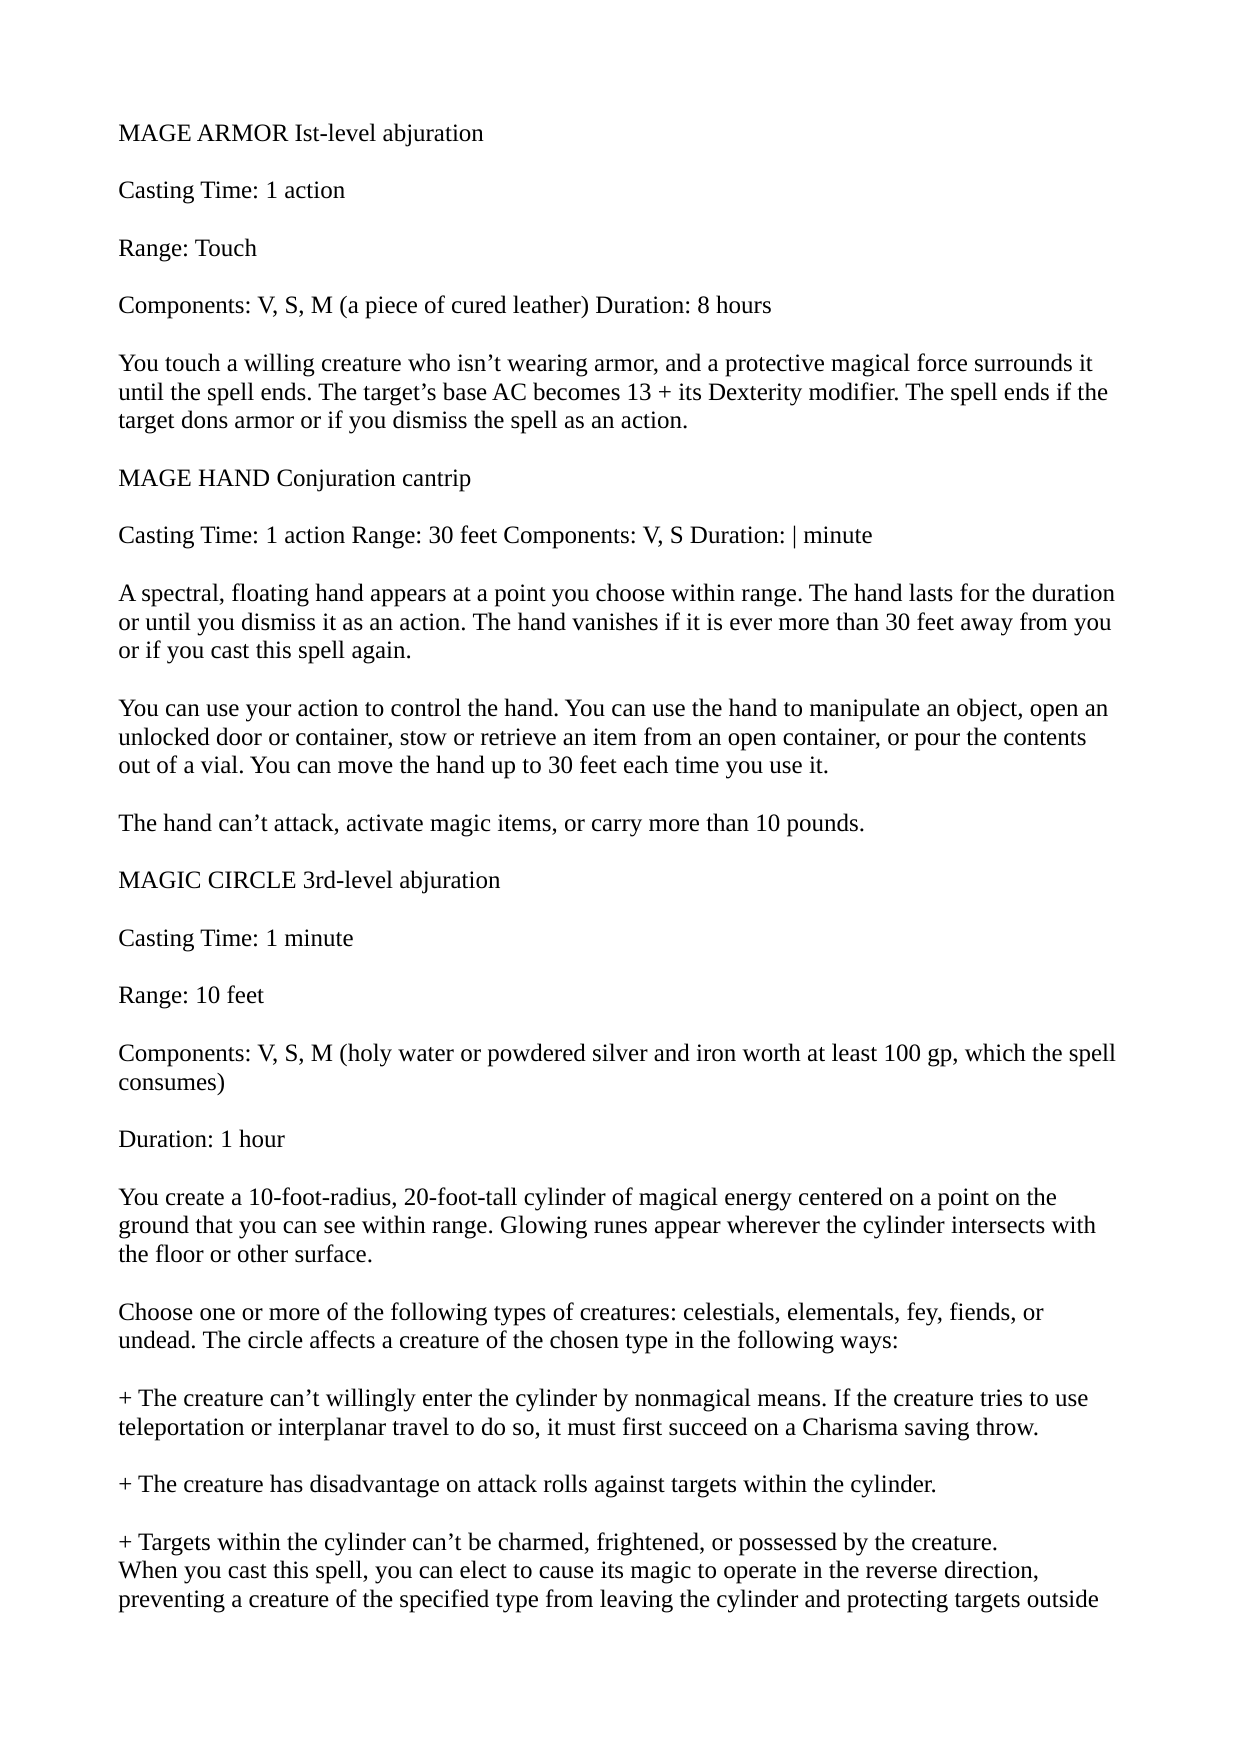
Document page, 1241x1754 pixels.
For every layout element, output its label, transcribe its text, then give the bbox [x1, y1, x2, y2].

text MAGE ARMOR Ist-level abjuration [118, 118, 1122, 147]
text Components: V, S, M (a piece of cured leather) Duration: 8 hours [118, 291, 1122, 319]
text + The creature can’t willingly enter the cylinder by nonmagical means. If the creature tries to use teleportation or interplanar travel to do so, it must first succeed on a Charisma saving throw. [118, 1383, 1122, 1441]
text You can use your action to control the hand. You can use the hand to manipulate an object, open an unlocked door or container, stow or retrieve an item from an open container, or pour the contents out of a vial. You can move the hand up to 30 feet each time you use it. [118, 693, 1122, 779]
text Components: V, S, M (holy water or powdered silver and iron worth at least 100 gp, which the spell consumes) [118, 1038, 1122, 1096]
text Range: 10 feet [118, 981, 1122, 1009]
text MAGE HAND Conjuration cantrip [118, 463, 1122, 492]
text Casting Time: 1 action Range: 30 feet Components: V, S Duration: | minute [118, 521, 1122, 549]
text Duration: 1 hour [118, 1124, 1122, 1153]
text + Targets within the cylinder can’t be charmed, frightened, or possessed by the creature. [118, 1527, 1122, 1556]
text Choose one or more of the following types of creatures: celestials, elementals, fey, fiends, or undead. The circle affects a creature of the chosen type in the following ways: [118, 1297, 1122, 1354]
text Casting Time: 1 minute [118, 923, 1122, 952]
text Range: Touch [118, 233, 1122, 262]
text The hand can’t attack, activate magic items, or carry more than 10 pounds. [118, 808, 1122, 837]
text A spectral, floating hand appears at a point you choose within range. The hand lasts for the duration or until you dismiss it as an action. The hand vanishes if it is ever more than 30 feet away from you or if you cast this spell again. [118, 578, 1122, 664]
text + The creature has disadvantage on attack rolls against targets within the cylinder. [118, 1469, 1122, 1498]
text MAGIC CIRCLE 3rd-level abjuration [118, 866, 1122, 894]
text Casting Time: 1 action [118, 176, 1122, 204]
text When you cast this spell, you can elect to cause its magic to operate in the reverse direction, preventing a creature of the specified type from leaving the cylinder and protecting targets outside [118, 1556, 1122, 1613]
text You create a 10-foot-radius, 20-foot-tall cylinder of magical energy centered on a point on the ground that you can see within range. Glowing runes appear wherever the cylinder intersects with the floor or other surface. [118, 1182, 1122, 1268]
text You touch a willing creature who isn’t wearing armor, and a protective magical force surrounds it until the spell ends. The target’s base AC becomes 13 + its Dexterity modifier. The spell ends if the target dons armor or if you dismiss the spell as an action. [118, 348, 1122, 434]
